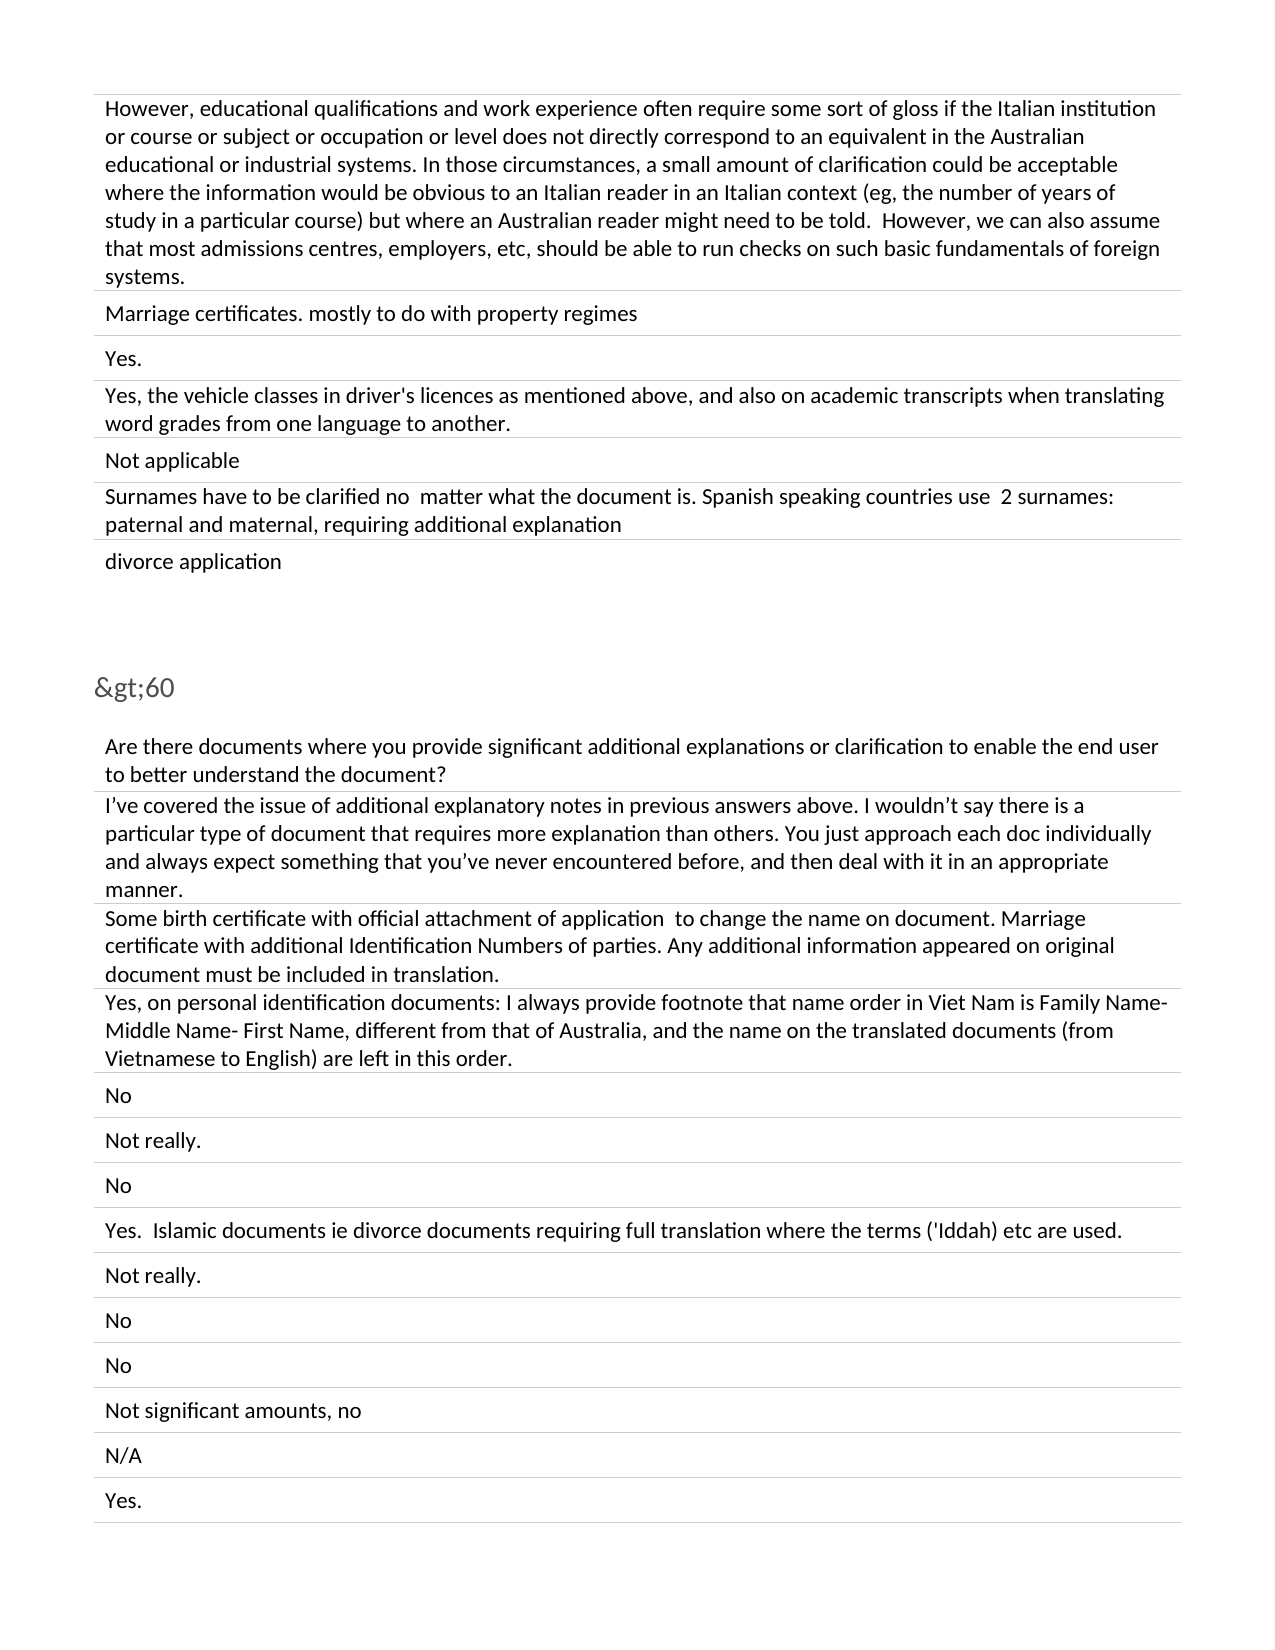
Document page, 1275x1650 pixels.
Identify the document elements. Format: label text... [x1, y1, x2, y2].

table_cell I’ve covered the issue of additional explanatory notes in previous answers above. I wouldn’t say there is a particular type of document that requires more explanation than others. You just approach each doc individually and always expect something that you’ve never encountered before, and then deal with it in an appropriate manner. [94, 792, 1181, 903]
table_cell Yes, on personal identification documents: I always provide footnote that name order in Viet Nam is Family Name- Middle Name- First Name, different from that of Australia, and the name on the translated documents (from Vietnamese to English) are left in this order. [94, 989, 1181, 1072]
table_cell Not applicable [94, 438, 1181, 482]
table_cell No [94, 1163, 1181, 1207]
table_cell However, educational qualifications and work experience often require some sort of gloss if the Italian institution or course or subject or occupation or level does not directly correspond to an equivalent in the Australian educational or industrial systems. In those circumstances, a small amount of clarification could be acceptable where the information would be obvious to an Italian reader in an Italian context (eg, the number of years of study in a particular course) but where an Australian reader might need to be told. However, we can also assume that most admissions centres, employers, etc, should be able to run checks on such basic fundamentals of foreign systems. [94, 95, 1181, 290]
table_header Are there documents where you provide significant additional explanations or clarification to enable the end user to better understand the document? [94, 731, 1181, 791]
table_cell No [94, 1298, 1181, 1342]
table_cell Marriage certificates. mostly to do with property regimes [94, 291, 1181, 335]
table_cell Yes. [94, 1478, 1181, 1522]
table_cell Surnames have to be clarified no matter what the document is. Spanish speaking countries use 2 surnames: paternal and maternal, requiring additional explanation [94, 483, 1181, 538]
table_cell N/A [94, 1433, 1181, 1477]
table_cell Yes. Islamic documents ie divorce documents requiring full translation where the terms ('Iddah) etc are used. [94, 1208, 1181, 1252]
table_cell No [94, 1073, 1181, 1117]
table_cell Not really. [94, 1118, 1181, 1162]
table_cell divorce application [94, 540, 1181, 583]
table_cell Yes, the vehicle classes in driver's licences as mentioned above, and also on academic transcripts when translating word grades from one language to another. [94, 381, 1181, 437]
text &gt;60 [94, 669, 1181, 704]
table_cell Yes. [94, 336, 1181, 380]
table_cell Not really. [94, 1253, 1181, 1297]
table_cell Some birth certificate with official attachment of application to change the name on document. Marriage certificate with additional Identification Numbers of parties. Any additional information appeared on original document must be included in translation. [94, 904, 1181, 988]
table_cell No [94, 1343, 1181, 1387]
table_cell Not significant amounts, no [94, 1388, 1181, 1432]
